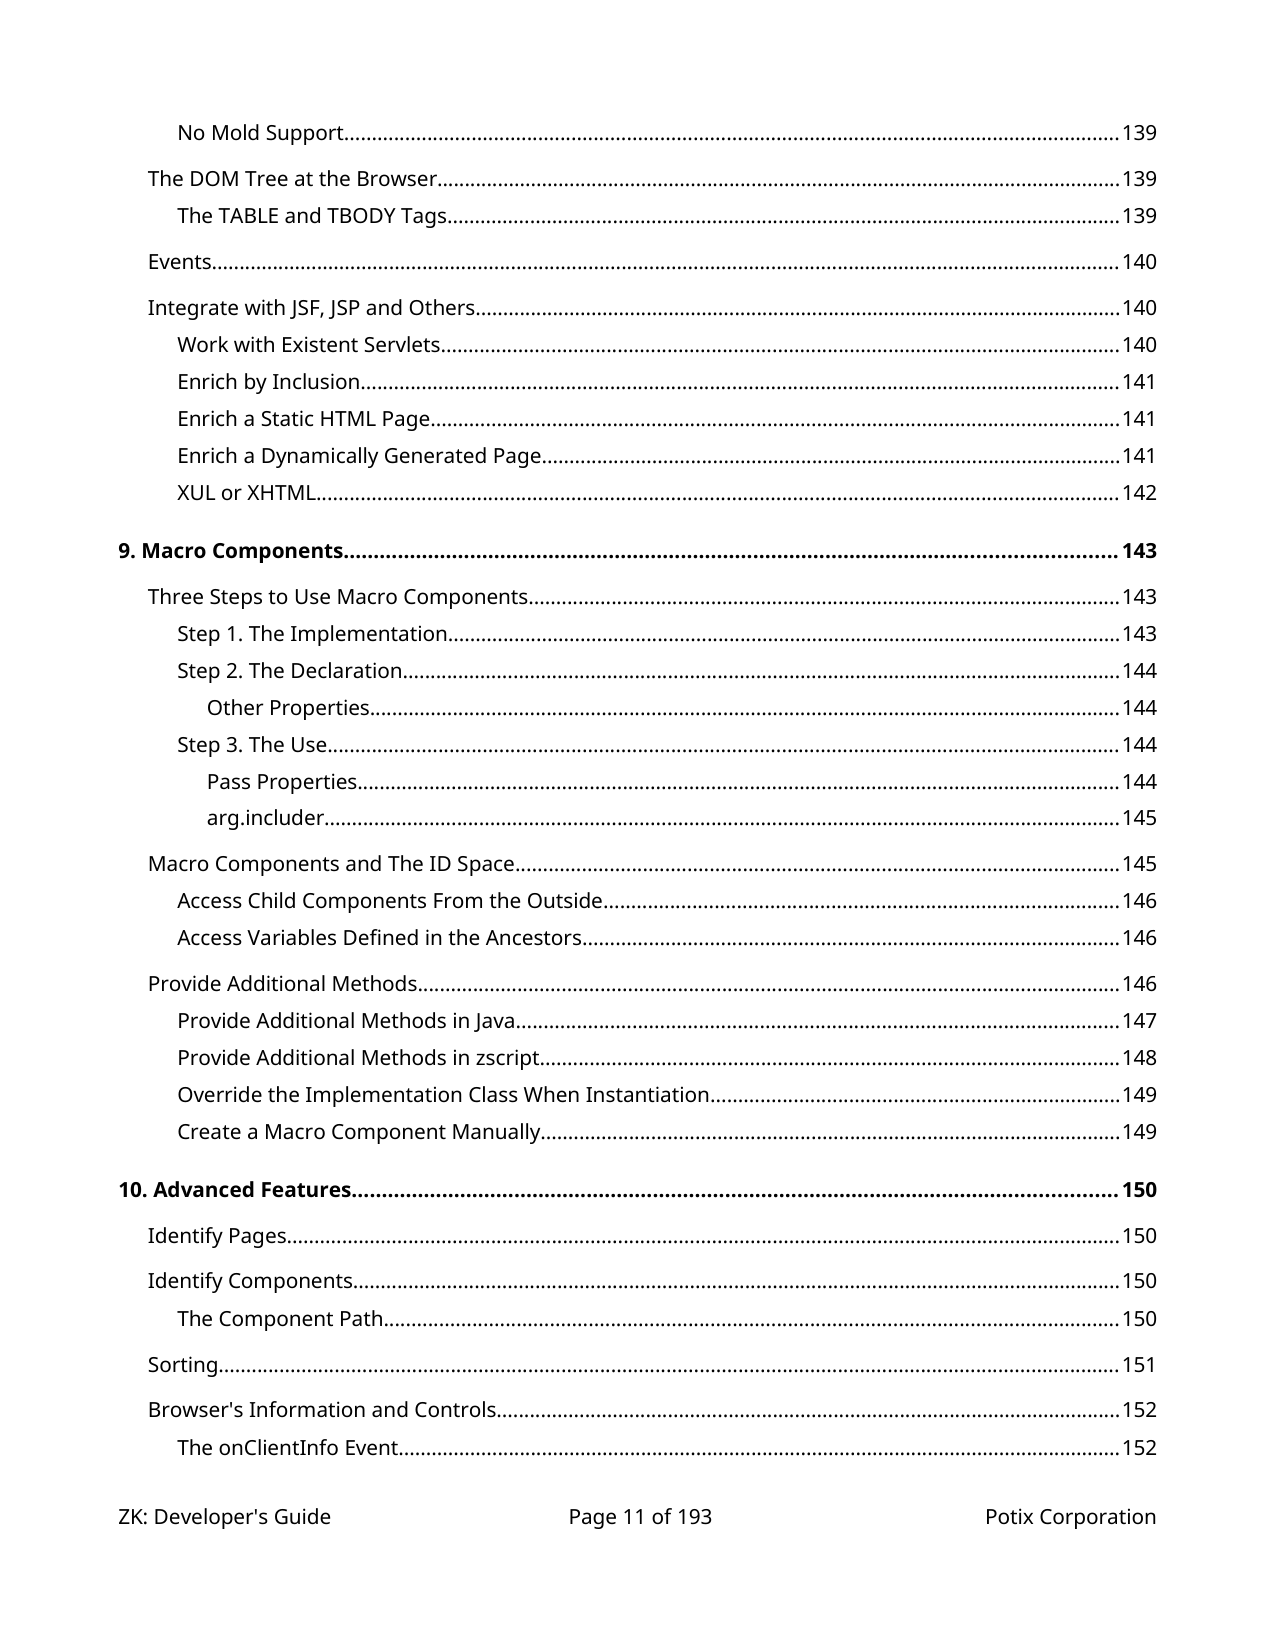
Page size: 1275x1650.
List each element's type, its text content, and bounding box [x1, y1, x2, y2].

text arg.includer 145 [207, 803, 1157, 831]
text Enrich a Dynamically Generated Page 141 [177, 441, 1157, 469]
text The onClientInfo Event 152 [177, 1433, 1157, 1461]
text Step 3. The Use 144 [177, 730, 1157, 759]
text Sorting 151 [148, 1350, 1157, 1378]
text The Component Path 150 [177, 1304, 1157, 1332]
text Work with Existent Servlets 140 [177, 330, 1157, 358]
text 9. Macro Components 143 [118, 536, 1157, 564]
text Enrich by Inclusion 141 [177, 367, 1157, 395]
text Provide Additional Methods in zscript 148 [177, 1043, 1157, 1071]
text XUL or XHTML 142 [177, 478, 1157, 507]
text Enrich a Static HTML Page 141 [177, 404, 1157, 432]
text Step 1. The Implementation 143 [177, 619, 1157, 647]
text Identify Pages 150 [148, 1221, 1157, 1249]
text Access Child Components From the Outside 146 [177, 886, 1157, 914]
text Other Properties 144 [207, 693, 1157, 722]
text The DOM Tree at the Browser 139 [148, 164, 1157, 192]
text The TABLE and TBODY Tags 139 [177, 201, 1157, 229]
text Provide Additional Methods in Java 147 [177, 1006, 1157, 1034]
text Provide Additional Methods 146 [148, 969, 1157, 997]
text No Mold Support 139 [177, 118, 1157, 146]
text Access Variables Defined in the Ancestors 146 [177, 923, 1157, 951]
text Identify Components 150 [148, 1267, 1157, 1295]
text Macro Components and The ID Space 145 [148, 849, 1157, 877]
text Browser's Information and Controls 152 [148, 1396, 1157, 1424]
text Pass Properties 144 [207, 767, 1157, 796]
text Events 140 [148, 247, 1157, 275]
text Integrate with JSF, JSP and Others 140 [148, 293, 1157, 321]
text Create a Macro Component Manually 149 [177, 1117, 1157, 1145]
text Three Steps to Use Macro Components 143 [148, 582, 1157, 610]
text Override the Implementation Class When Instantiation 149 [177, 1080, 1157, 1108]
text 10. Advanced Features 150 [118, 1175, 1157, 1203]
text Step 2. The Declaration 144 [177, 656, 1157, 684]
